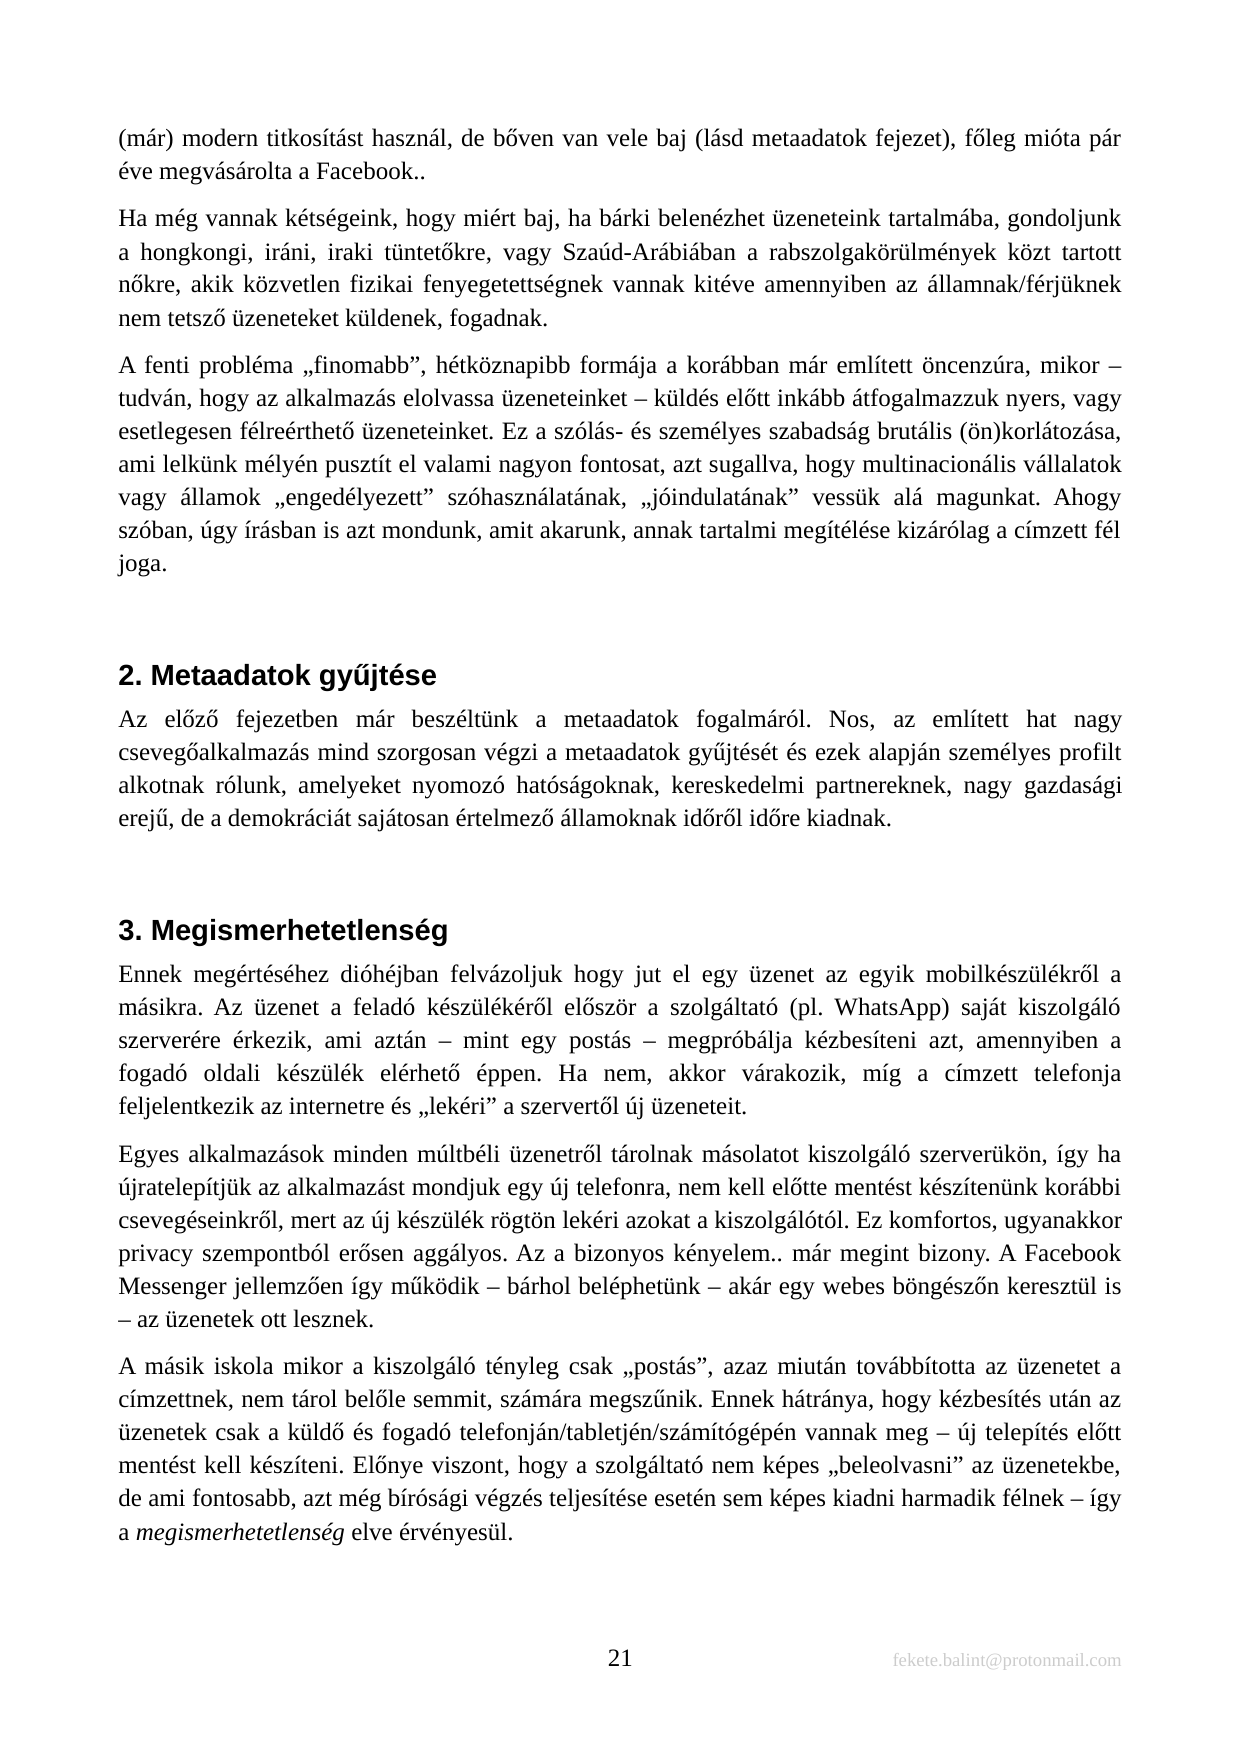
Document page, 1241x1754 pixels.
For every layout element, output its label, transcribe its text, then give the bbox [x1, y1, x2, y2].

text (már) modern titkosítást használ, de bőven van vele baj (lásd metaadatok fejezet), főleg mióta pár éve megvásárolta a Facebook.. [118, 123, 1122, 185]
subtitle 2. Metaadatok gyűjtése [118, 658, 1122, 692]
text A fenti probléma „finomabb”, hétköznapibb formája a korábban már említett öncenzúra, mikor – tudván, hogy az alkalmazás elolvassa üzeneteinket – küldés előtt inkább átfogalmazzuk nyers, vagy esetlegesen félreérthető üzeneteinket. Ez a szólás- és személyes szabadság brutális (ön)korlátozása, ami lelkünk mélyén pusztít el valami nagyon fontosat, azt sugallva, hogy multinacionális vállalatok vagy államok „engedélyezett” szóhasználatának, „jóindulatának” vessük alá magunkat. Ahogy szóban, úgy írásban is azt mondunk, amit akarunk, annak tartalmi megítélése kizárólag a címzett fél joga. [118, 350, 1122, 577]
text A másik iskola mikor a kiszolgáló tényleg csak „postás”, azaz miután továbbította az üzenetet a címzettnek, nem tárol belőle semmit, számára megszűnik. Ennek hátránya, hogy kézbesítés után az üzenetek csak a küldő és fogadó telefonján/tabletjén/számítógépén vannak meg – új telepítés előtt mentést kell készíteni. Előnye viszont, hogy a szolgáltató nem képes „beleolvasni” az üzenetekbe, de ami fontosabb, azt még bírósági végzés teljesítése esetén sem képes kiadni harmadik félnek – így a megismerhetetlenség elve érvényesül. [118, 1351, 1122, 1545]
subtitle 3. Megismerhetetlenség [118, 913, 1122, 947]
text Ennek megértéséhez dióhéjban felvázoljuk hogy jut el egy üzenet az egyik mobilkészülékről a másikra. Az üzenet a feladó készülékéről először a szolgáltató (pl. WhatsApp) saját kiszolgáló szerverére érkezik, ami aztán – mint egy postás – megpróbálja kézbesíteni azt, amennyiben a fogadó oldali készülék elérhető éppen. Ha nem, akkor várakozik, míg a címzett telefonja feljelentkezik az internetre és „lekéri” a szervertől új üzeneteit. [118, 959, 1122, 1120]
text Egyes alkalmazások minden múltbéli üzenetről tárolnak másolatot kiszolgáló szerverükön, így ha újratelepítjük az alkalmazást mondjuk egy új telefonra, nem kell előtte mentést készítenünk korábbi csevegéseinkről, mert az új készülék rögtön lekéri azokat a kiszolgálótól. Ez komfortos, ugyanakkor privacy szempontból erősen aggályos. Az a bizonyos kényelem.. már megint bizony. A Facebook Messenger jellemzően így működik – bárhol beléphetünk – akár egy webes böngészőn keresztül is – az üzenetek ott lesznek. [118, 1139, 1122, 1333]
text Az előző fejezetben már beszéltünk a metaadatok fogalmáról. Nos, az említett hat nagy csevegőalkalmazás mind szorgosan végzi a metaadatok gyűjtését és ezek alapján személyes profilt alkotnak rólunk, amelyeket nyomozó hatóságoknak, kereskedelmi partnereknek, nagy gazdasági erejű, de a demokráciát sajátosan értelmező államoknak időről időre kiadnak. [118, 704, 1122, 832]
text Ha még vannak kétségeink, hogy miért baj, ha bárki belenézhet üzeneteink tartalmába, gondoljunk a hongkongi, iráni, iraki tüntetőkre, vagy Szaúd-Arábiában a rabszolgakörülmények közt tartott nőkre, akik közvetlen fizikai fenyegetettségnek vannak kitéve amennyiben az államnak/férjüknek nem tetsző üzeneteket küldenek, fogadnak. [118, 203, 1122, 331]
